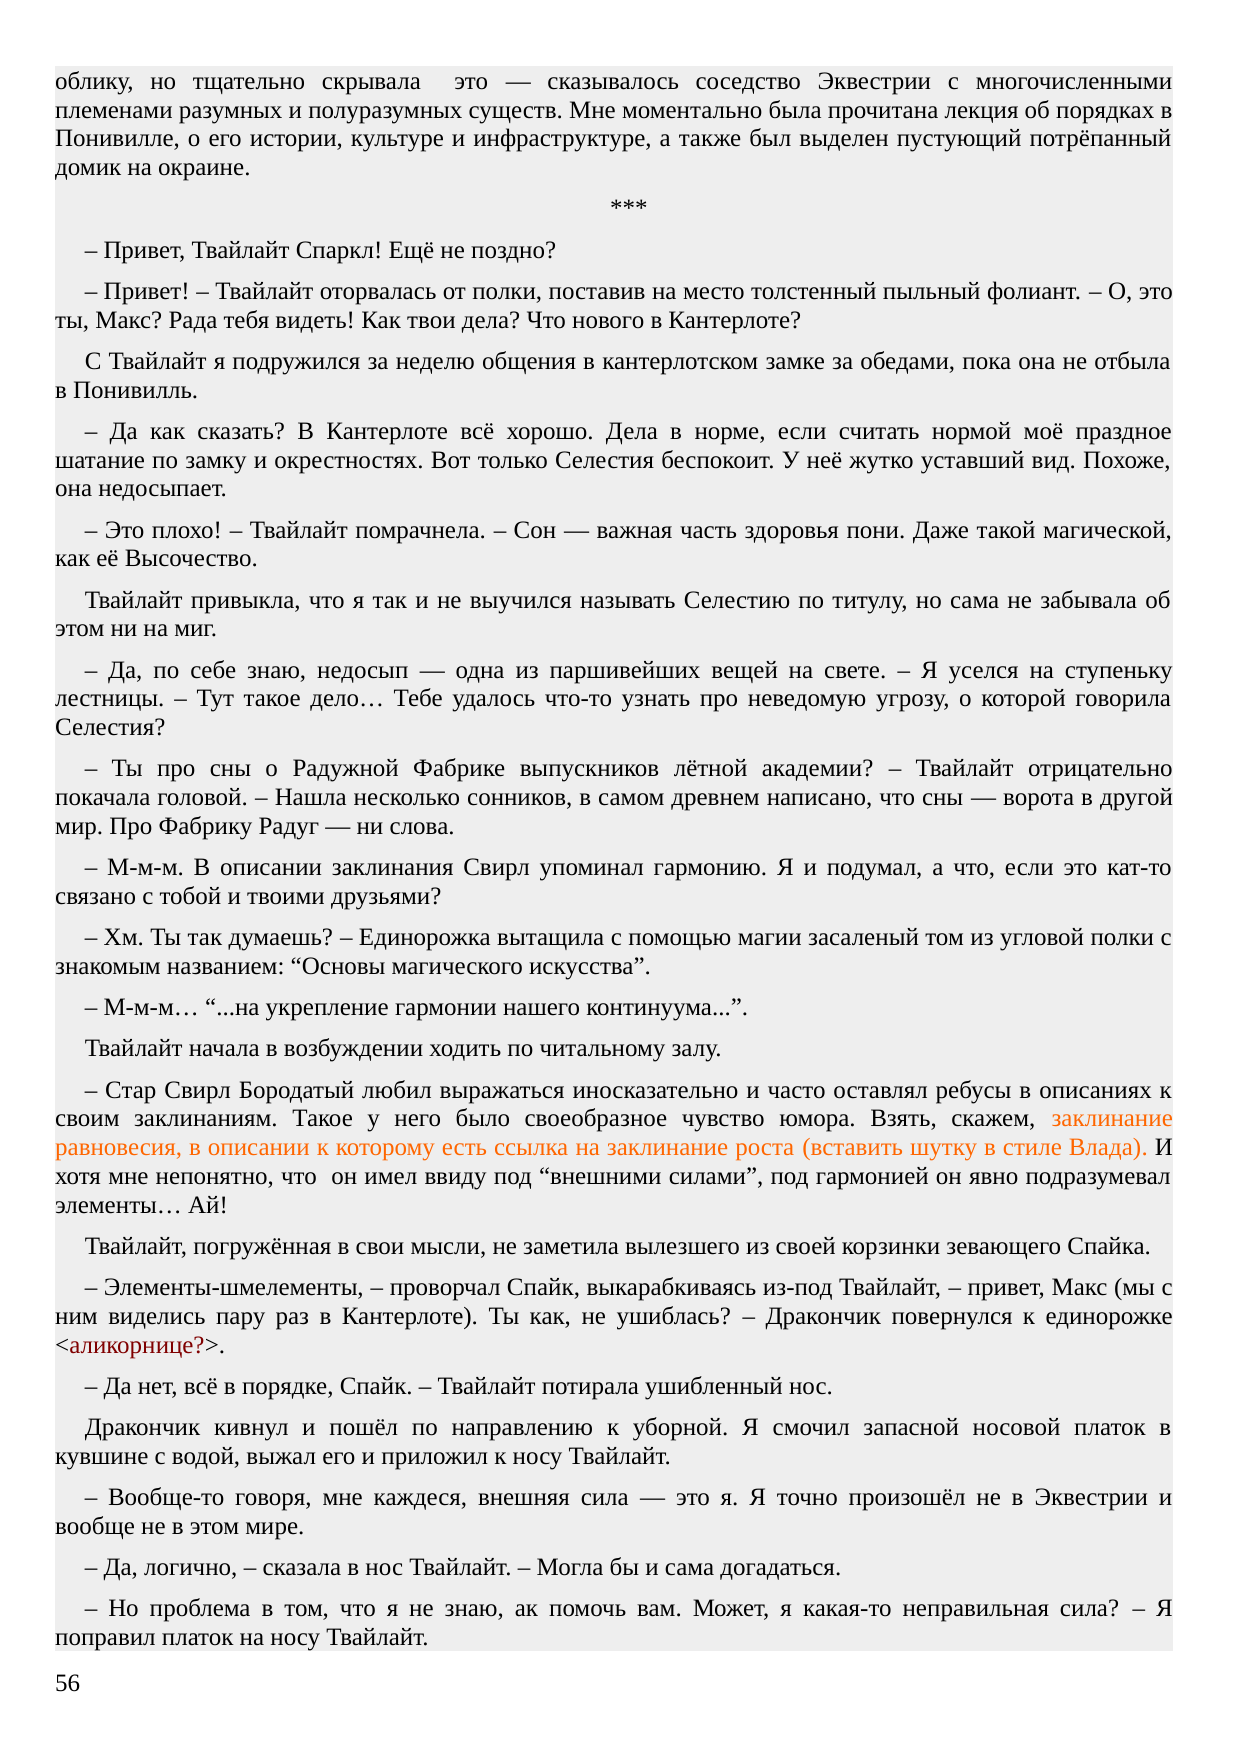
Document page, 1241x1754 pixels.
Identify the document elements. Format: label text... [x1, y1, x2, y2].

text – Ты про сны о Радужной Фабрике выпускников лётной академии? – Твайлайт отрицательно покачала головой. – Нашла несколько сонников, в самом древнем написано, что сны — ворота в другой мир. Про Фабрику Радуг — ни слова. [55, 753, 1173, 840]
text Твайлайт, погружённая в свои мысли, не заметила вылезшего из своей корзинки зевающего Спайка. [55, 1231, 1173, 1260]
text облику, но тщательно скрывала это — сказывалось соседство Эквестрии с многочисленными племенами разумных и полуразумных существ. Мне моментально была прочитана лекция об порядках в Понивилле, о его истории, культуре и инфраструктуре, а также был выделен пустующий потрёпанный домик на окраине. [55, 66, 1173, 181]
text – Да нет, всё в порядке, Спайк. – Твайлайт потирала ушибленный нос. [55, 1371, 1173, 1400]
text Дракончик кивнул и пошёл по направлению к уборной. Я смочил запасной носовой платок в кувшине с водой, выжал его и приложил к носу Твайлайт. [55, 1412, 1173, 1470]
text – Элементы-шмелементы, – проворчал Спайк, выкарабкиваясь из-под Твайлайт, – привет, Макс (мы с ним виделись пару раз в Кантерлоте). Ты как, не ушиблась? – Дракончик повернулся к единорожке <аликорнице?>. [55, 1272, 1173, 1358]
text – М-м-м… “...на укрепление гармонии нашего континуума...”. [55, 992, 1173, 1021]
text – Привет, Твайлайт Спаркл! Ещё не поздно? [55, 235, 1173, 263]
text Твайлайт привыкла, что я так и не выучился называть Селестию по титулу, но сама не забывала об этом ни на миг. [55, 585, 1173, 642]
text С Твайлайт я подружился за неделю общения в кантерлотском замке за обедами, пока она не отбыла в Понивилль. [55, 346, 1173, 403]
text – Привет! – Твайлайт оторвалась от полки, поставив на место толстенный пыльный фолиант. – О, это ты, Макс? Рада тебя видеть! Как твои дела? Что нового в Кантерлоте? [55, 276, 1173, 333]
text – Но проблема в том, что я не знаю, ак помочь вам. Может, я какая-то неправильная сила? – Я поправил платок на носу Твайлайт. [55, 1593, 1173, 1651]
text – Стар Свирл Бородатый любил выражаться иносказательно и часто оставлял ребусы в описаниях к своим заклинаниям. Такое у него было своеобразное чувство юмора. Взять, скажем, заклинание равновесия, в описании к которому есть ссылка на заклинание роста (вставить шутку в стиле Влада). И хотя мне непонятно, что он имел ввиду под “внешними силами”, под гармонией он явно подразумевал элементы… Ай! [55, 1075, 1173, 1218]
text *** [55, 193, 1173, 222]
text – М-м-м. В описании заклинания Свирл упоминал гармонию. Я и подумал, а что, если это кат-то связано с тобой и твоими друзьями? [55, 852, 1173, 910]
text – Это плохо! – Твайлайт помрачнела. – Сон — важная часть здоровья пони. Даже такой магической, как её Высочество. [55, 515, 1173, 572]
text – Вообще-то говоря, мне каждеся, внешняя сила — это я. Я точно произошёл не в Эквестрии и вообще не в этом мире. [55, 1482, 1173, 1540]
text – Да как сказать? В Кантерлоте всё хорошо. Дела в норме, если считать нормой моё праздное шатание по замку и окрестностях. Вот только Селестия беспокоит. У неё жутко уставший вид. Похоже, она недосыпает. [55, 416, 1173, 502]
text Твайлайт начала в возбуждении ходить по читальному залу. [55, 1033, 1173, 1062]
text – Да, по себе знаю, недосып — одна из паршивейших вещей на свете. – Я уселся на ступеньку лестницы. – Тут такое дело… Тебе удалось что-то узнать про неведомую угрозу, о которой говорила Селестия? [55, 655, 1173, 741]
text – Хм. Ты так думаешь? – Единорожка вытащила с помощью магии засаленый том из угловой полки с знакомым названием: “Основы магического искусства”. [55, 922, 1173, 980]
text – Да, логично, – сказала в нос Твайлайт. – Могла бы и сама догадаться. [55, 1552, 1173, 1581]
